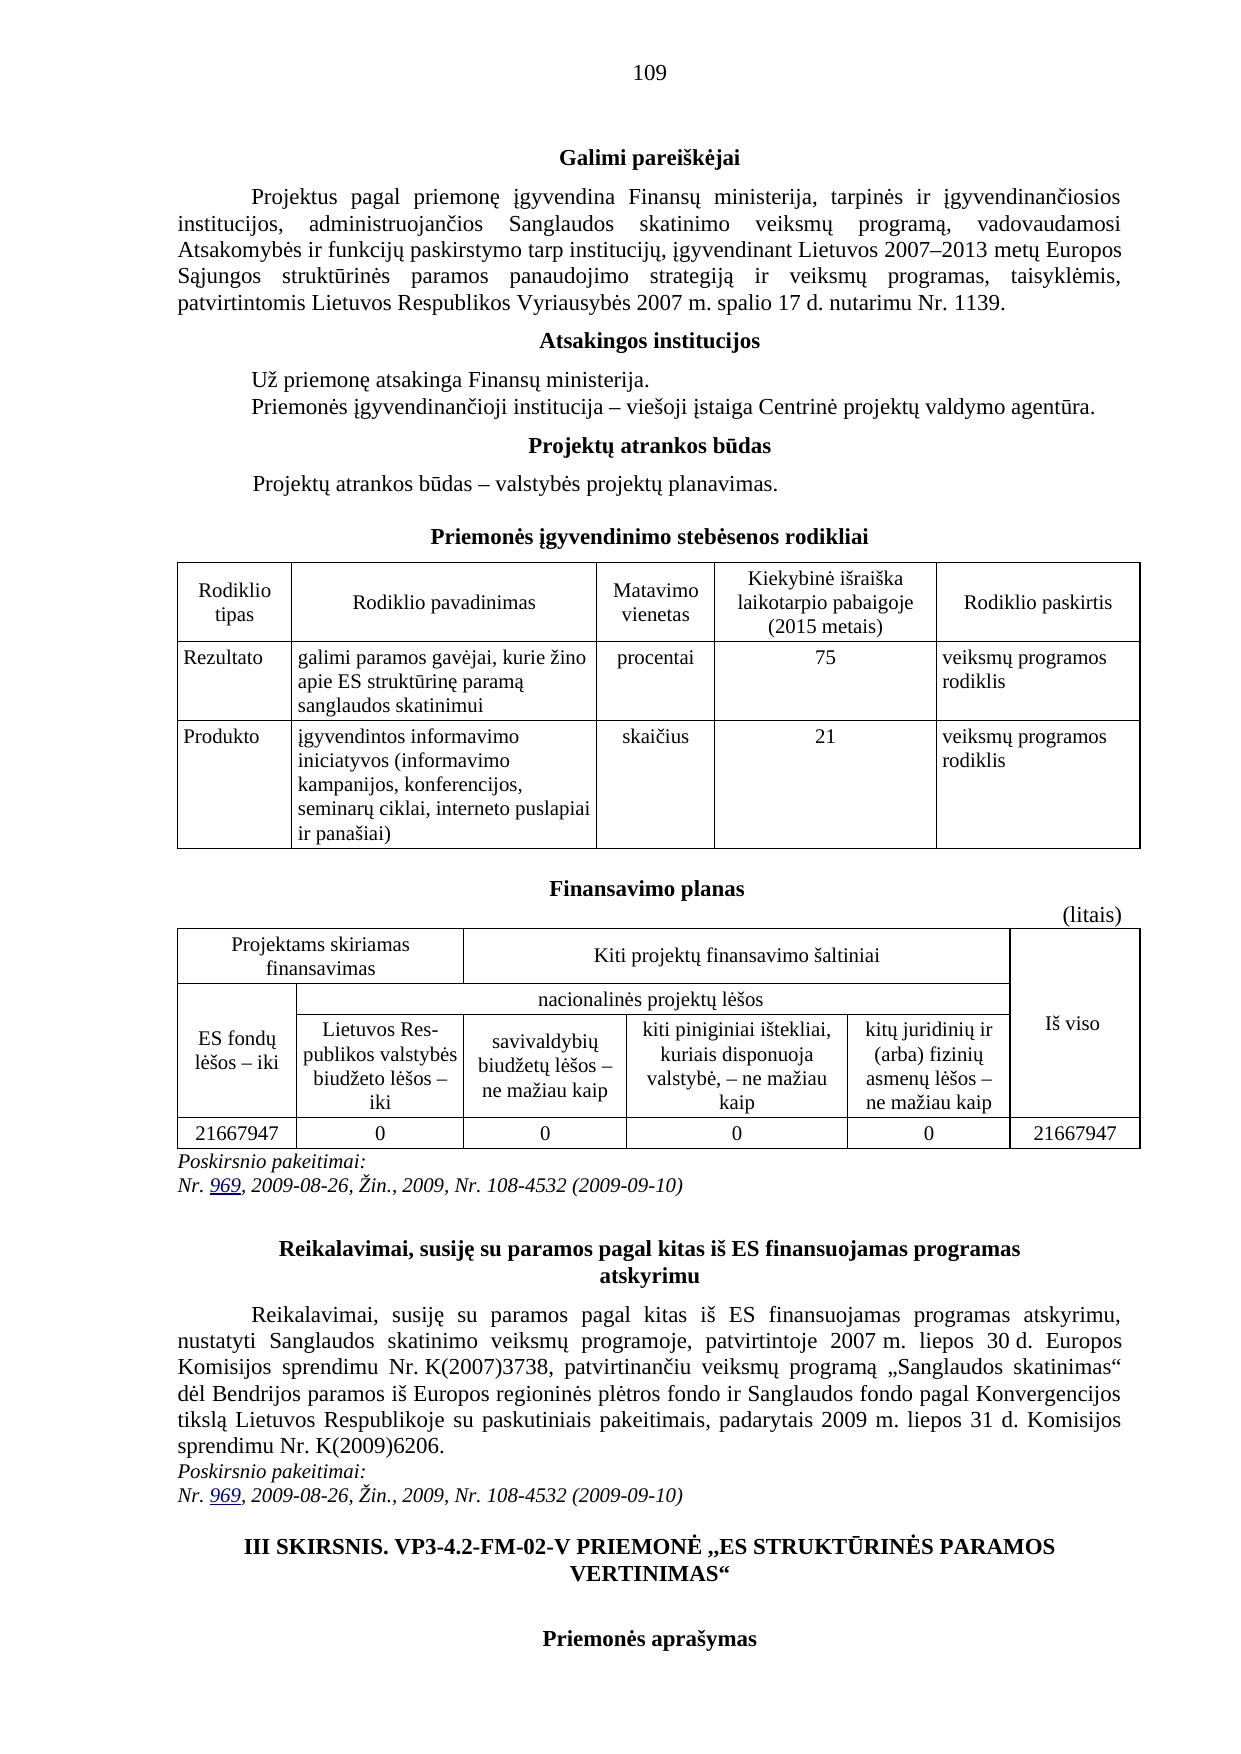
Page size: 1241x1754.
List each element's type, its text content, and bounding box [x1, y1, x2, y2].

text III SKIRSNIS. VP3-4.2-FM-02-V PRIEMONĖ ,,ES struktūrinės PARAMOS vertinimas“ [177, 1533, 1122, 1586]
table_cell Produkto [178, 721, 291, 847]
table_cell galimi paramos gavėjai, kurie žino apie ES struktūrinę paramą sanglaudos skatinimui [292, 642, 596, 720]
table_cell kiti piniginiai ištekliai, kuriais disponuoja valstybė, – ne mažiau kaip [627, 1015, 847, 1117]
text (litais) [177, 901, 1122, 927]
table_header Kiekybinė išraiška laikotarpio pabaigoje (2015 metais) [715, 563, 936, 641]
table_header Kiti projektų finansavimo šaltiniai [464, 929, 1009, 982]
table_cell 21667947 [178, 1118, 296, 1147]
text Priemonės įgyvendinančioji institucija – viešoji įstaiga Centrinė projektų valdymo agentūra. [177, 393, 1122, 419]
table_header Iš viso [1011, 929, 1139, 1117]
table_cell 0 [627, 1118, 847, 1147]
text Reikalavimai, susiję su paramos pagal kitas iš ES finansuojamas programas atskyrimu [177, 1236, 1122, 1288]
table_cell savivaldybių biudžetų lėšos – ne mažiau kaip [464, 1015, 626, 1117]
table_header Matavimo vienetas [597, 563, 714, 641]
text Projektų atrankos būdas – valstybės projektų planavimas. [177, 471, 1122, 497]
table_header Rodiklio paskirtis [937, 563, 1139, 641]
table_cell procentai [597, 642, 714, 720]
table_cell ES fondų lėšos – iki [178, 984, 296, 1117]
table_header Rodiklio tipas [178, 563, 291, 641]
text Poskirsnio pakeitimai: [177, 1459, 1122, 1483]
table_cell 75 [715, 642, 936, 720]
table_cell Lietuvos Res­publikos valsty­bės biudžeto lėšos – iki [297, 1015, 463, 1117]
text Priemonės aprašymas [177, 1625, 1122, 1651]
text Galimi pareiškėjai [177, 144, 1122, 171]
text Nr. 969, 2009-08-26, Žin., 2009, Nr. 108-4532 (2009-09-10) [177, 1173, 1122, 1197]
text Projektus pagal priemonę įgyvendina Finansų ministerija, tarpinės ir įgyvendinančiosios institucijos, administruojančios Sanglaudos skatinimo veiksmų programą, vadovaudamosi Atsakomybės ir funkcijų paskirstymo tarp institucijų, įgyvendinant Lietuvos 2007–2013 metų Europos Sąjungos struktūrinės paramos panaudojimo strategiją ir veiksmų programas, taisyklėmis, patvirtintomis Lietuvos Respublikos Vyriausybės 2007 m. spalio 17 d. nutarimu Nr. 1139. [177, 183, 1122, 315]
text Atsakingos institucijos [177, 328, 1122, 354]
table_header Rodiklio pavadinimas [292, 563, 596, 641]
text Reikalavimai, susiję su paramos pagal kitas iš ES finansuojamas programas atskyrimu, nustatyti Sanglaudos skatinimo veiksmų programoje, patvirtintoje 2007 m. liepos 30 d. Europos Komisijos sprendimu Nr. K(2007)3738, patvirtinančiu veiksmų programą „Sanglaudos skatinimas“ dėl Bendrijos paramos iš Europos regioninės plėtros fondo ir Sanglaudos fondo pagal Konvergencijos tikslą Lietuvos Respublikoje su paskutiniais pakeitimais, padarytais 2009 m. liepos 31 d. Komisijos sprendimu Nr. K(2009)6206. [177, 1301, 1122, 1459]
table_cell Rezultato [178, 642, 291, 720]
table_cell veiksmų programos rodiklis [937, 642, 1139, 720]
table_cell nacionalinės projektų lėšos [297, 984, 1009, 1013]
text Už priemonę atsakinga Finansų ministerija. [177, 366, 1122, 393]
table_cell skaičius [597, 721, 714, 847]
table_cell kitų juridinių ir (arba) fizinių asmenų lėšos – ne mažiau kaip [848, 1015, 1009, 1117]
table_cell 0 [464, 1118, 626, 1147]
table_cell 0 [297, 1118, 463, 1147]
table_cell 21 [715, 721, 936, 847]
text Poskirsnio pakeitimai: [177, 1149, 1122, 1173]
table_cell 0 [848, 1118, 1009, 1147]
table_cell 21667947 [1011, 1118, 1139, 1147]
text Projektų atrankos būdas [177, 432, 1122, 458]
text Priemonės įgyvendinimo stebėsenos rodikliai [177, 523, 1122, 549]
table_cell įgyvendintos informavimo iniciatyvos (informavimo kampanijos, konferencijos, seminarų ciklai, interneto puslapiai ir panašiai) [292, 721, 596, 847]
text Nr. 969, 2009-08-26, Žin., 2009, Nr. 108-4532 (2009-09-10) [177, 1483, 1122, 1507]
text Finansavimo planas [177, 875, 1122, 901]
table_header Projektams skiriamas finansavimas [178, 929, 463, 982]
table_cell veiksmų programos rodiklis [937, 721, 1139, 847]
